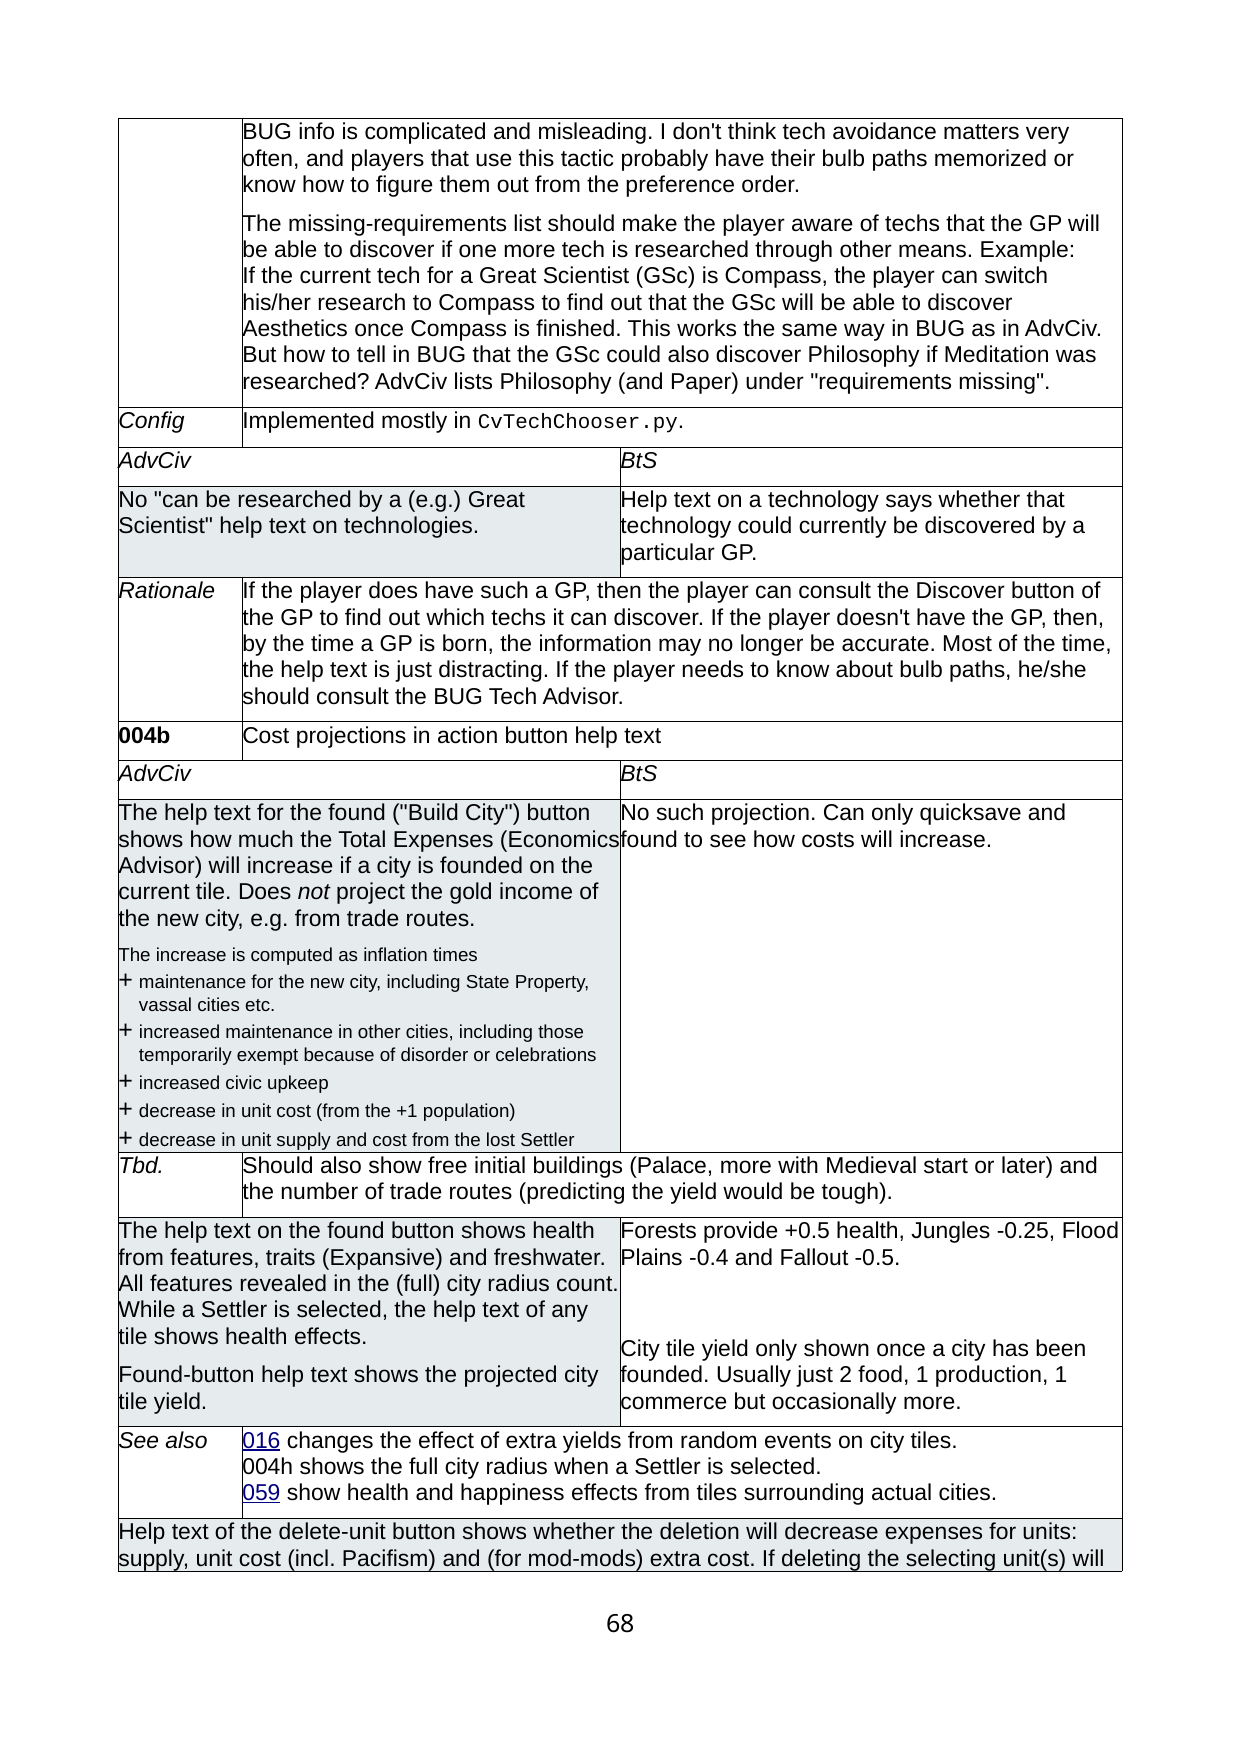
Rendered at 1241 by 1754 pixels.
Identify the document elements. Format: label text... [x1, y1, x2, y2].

table_cell Rationale [119, 578, 242, 721]
table_cell BUG info is complicated and misleading. I don't think tech avoidance matters very often, and players that use this tactic probably have their bulb paths memorized or know how to figure them out from the preference order. The missing-requirements list should make the player aware of techs that the GP will be able to discover if one more tech is researched through other means. Example: If the current tech for a Great Scientist (GSc) is Compass, the player can switch his/her research to Compass to find out that the GSc will be able to discover Aesthetics once Compass is finished. This works the same way in BUG as in AdvCiv. But how to tell in BUG that the GSc could also discover Philosophy if Meditation was researched? AdvCiv lists Philosophy (and Paper) under "requirements missing". [243, 119, 1122, 407]
table_cell BtS [621, 761, 1122, 799]
table_cell AdvCiv [119, 448, 620, 486]
table_cell Should also show free initial buildings (Palace, more with Medieval start or later) and the number of trade routes (predicting the yield would be tough). [243, 1153, 1122, 1217]
table_cell 016 changes the effect of extra yields from random events on city tiles. 004h shows the full city radius when a Settler is selected. 059 show health and happiness effects from tiles surrounding actual cities. [243, 1427, 1122, 1518]
table_cell Config [119, 408, 242, 447]
table_cell The help text on the found button shows health from features, traits (Expansive) and freshwater. All features revealed in the (full) city radius count. While a Settler is selected, the help text of any tile shows health effects. Found-button help text shows the projected city tile yield. [119, 1218, 620, 1426]
table_cell Forests provide +0.5 health, Jungles -0.25, Flood Plains -0.4 and Fallout -0.5. City tile yield only shown once a city has been founded. Usually just 2 food, 1 production, 1 commerce but occasionally more. [621, 1218, 1122, 1426]
table_cell Implemented mostly in CvTechChooser.py. [243, 408, 1122, 447]
table_cell If the player does have such a GP, then the player can consult the Discover button of the GP to find out which techs it can discover. If the player doesn't have the GP, then, by the time a GP is born, the information may no longer be accurate. Most of the time, the help text is just distracting. If the player needs to know about bulb paths, he/she should consult the BUG Tech Advisor. [243, 578, 1122, 721]
table_cell [119, 119, 242, 407]
table_cell BtS [621, 448, 1122, 486]
table_cell See also [119, 1427, 242, 1518]
table_cell The help text for the found ("Build City") button shows how much the Total Expenses (Economics Advisor) will increase if a city is founded on the current tile. Does not project the gold income of the new city, e.g. from trade routes. The increase is computed as inflation times maintenance for the new city, including State Property, vassal cities etc. increased maintenance in other cities, including those temporarily exempt because of disorder or celebrations increased civic upkeep decrease in unit cost (from the +1 population) decrease in unit supply and cost from the lost Settler [119, 800, 620, 1152]
table_cell 004b [119, 722, 242, 760]
table_cell Help text on a technology says whether that technology could currently be discovered by a particular GP. [621, 487, 1122, 577]
table_cell Cost projections in action button help text [243, 722, 1122, 760]
table_cell No such projection. Can only quicksave and found to see how costs will increase. [621, 800, 1122, 1152]
table_cell AdvCiv [119, 761, 620, 799]
table_cell Help text of the delete-unit button shows whether the deletion will decrease expenses for units: supply, unit cost (incl. Pacifism) and (for mod-mods) extra cost. If deleting the selecting unit(s) will [119, 1519, 1122, 1571]
table_cell No "can be researched by a (e.g.) Great Scientist" help text on technologies. [119, 487, 620, 577]
table_cell Tbd. [119, 1153, 242, 1217]
